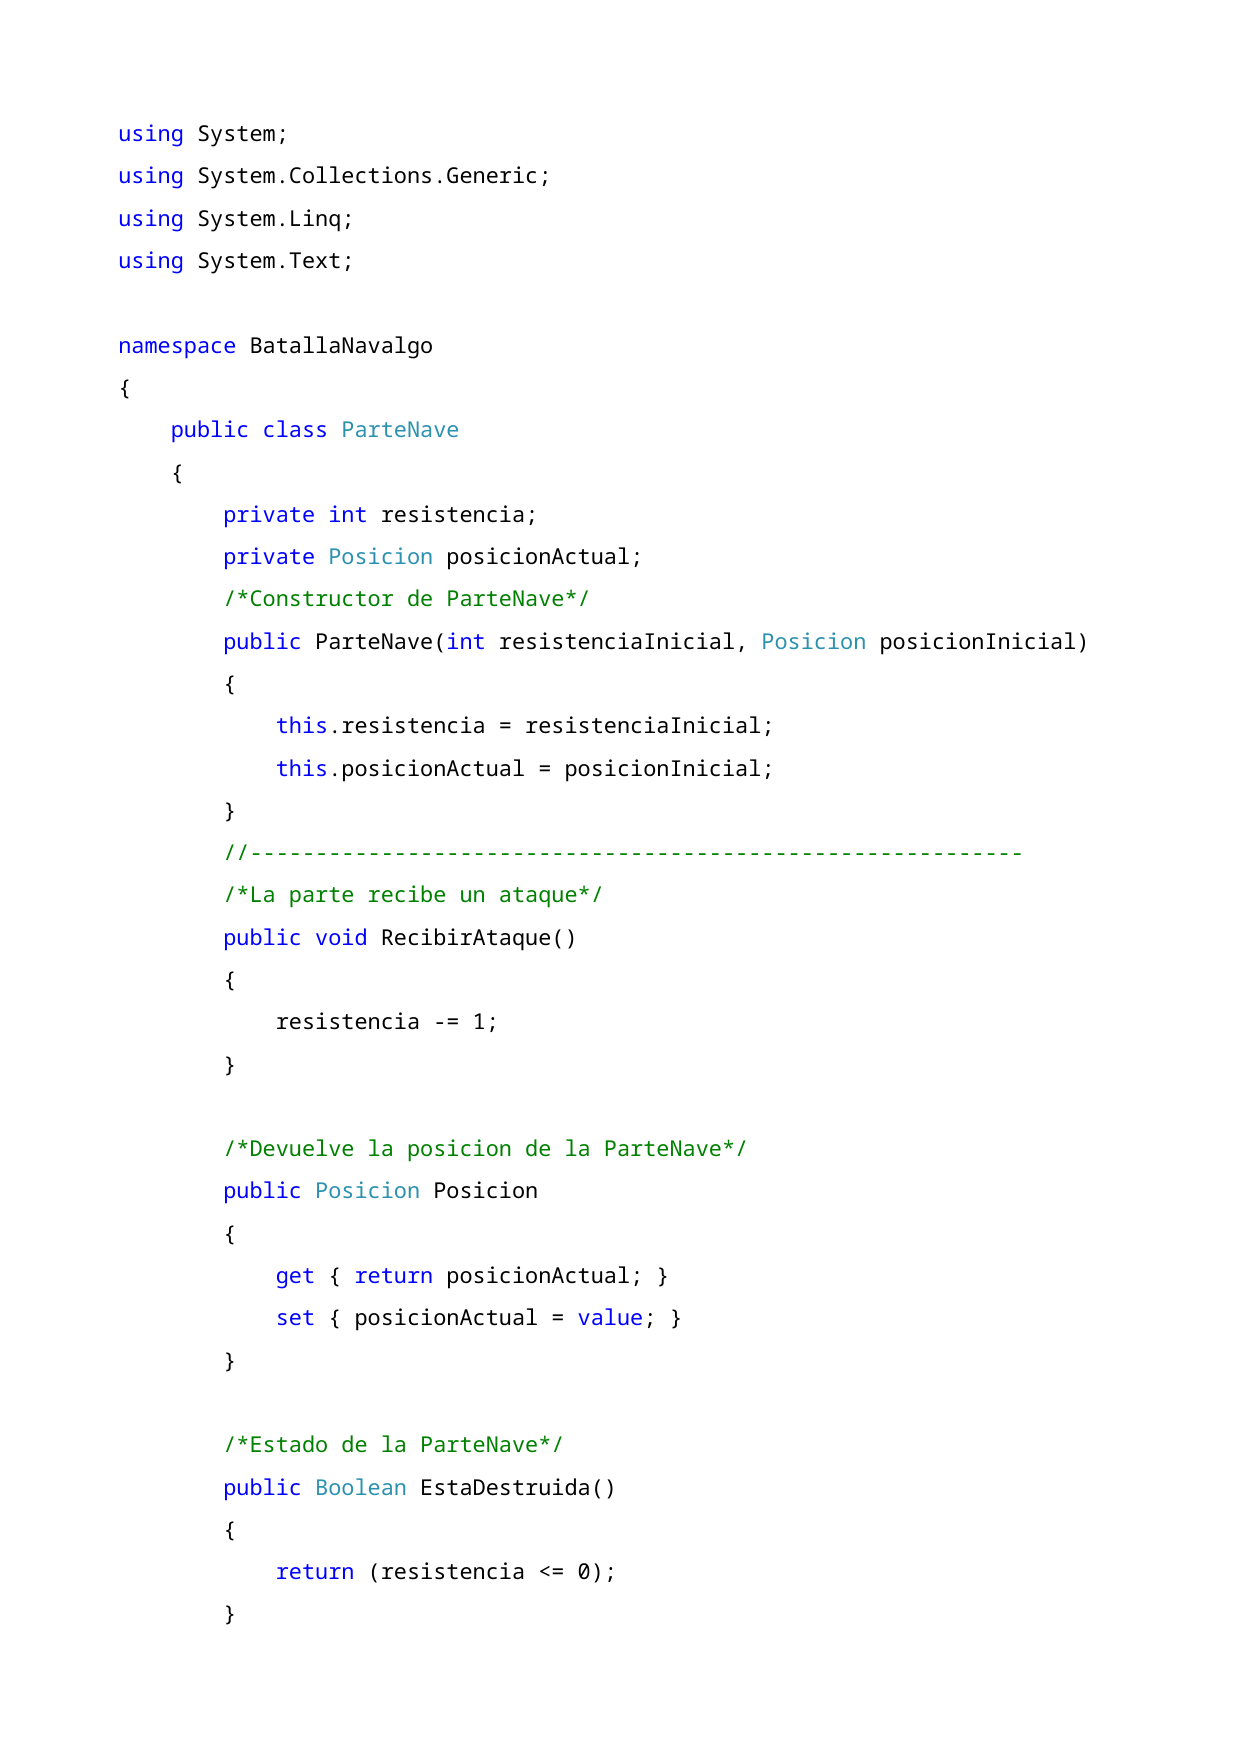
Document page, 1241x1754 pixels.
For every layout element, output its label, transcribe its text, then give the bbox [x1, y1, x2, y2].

text public Boolean EstaDestruida() [118, 1471, 1122, 1501]
text { [118, 668, 1122, 698]
text /*Constructor de ParteNave*/ [118, 583, 1122, 613]
text set { posicionActual = value; } [118, 1302, 1122, 1332]
text /*Devuelve la posicion de la ParteNave*/ [118, 1133, 1122, 1163]
text using System.Text; [118, 245, 1122, 275]
text this.posicionActual = posicionInicial; [118, 752, 1122, 782]
text { [118, 456, 1122, 486]
text using System.Linq; [118, 203, 1122, 232]
text /*Estado de la ParteNave*/ [118, 1429, 1122, 1459]
text using System; [118, 118, 1122, 148]
text } [118, 795, 1122, 824]
text private int resistencia; [118, 499, 1122, 528]
text public void RecibirAtaque() [118, 922, 1122, 951]
text { [118, 964, 1122, 994]
text public class ParteNave [118, 414, 1122, 444]
text //----------------------------------------------------------- [118, 837, 1122, 867]
text { [118, 372, 1122, 402]
text } [118, 1344, 1122, 1374]
text namespace BatallaNavalgo [118, 329, 1122, 359]
text { [118, 1514, 1122, 1543]
text public ParteNave(int resistenciaInicial, Posicion posicionInicial) [118, 626, 1122, 655]
text { [118, 1218, 1122, 1247]
text get { return posicionActual; } [118, 1260, 1122, 1290]
text this.resistencia = resistenciaInicial; [118, 710, 1122, 740]
text private Posicion posicionActual; [118, 541, 1122, 571]
text } [118, 1048, 1122, 1078]
text } [118, 1598, 1122, 1628]
text /*La parte recibe un ataque*/ [118, 879, 1122, 909]
text public Posicion Posicion [118, 1175, 1122, 1205]
text using System.Collections.Generic; [118, 160, 1122, 190]
text resistencia -= 1; [118, 1006, 1122, 1036]
text return (resistencia <= 0); [118, 1556, 1122, 1586]
